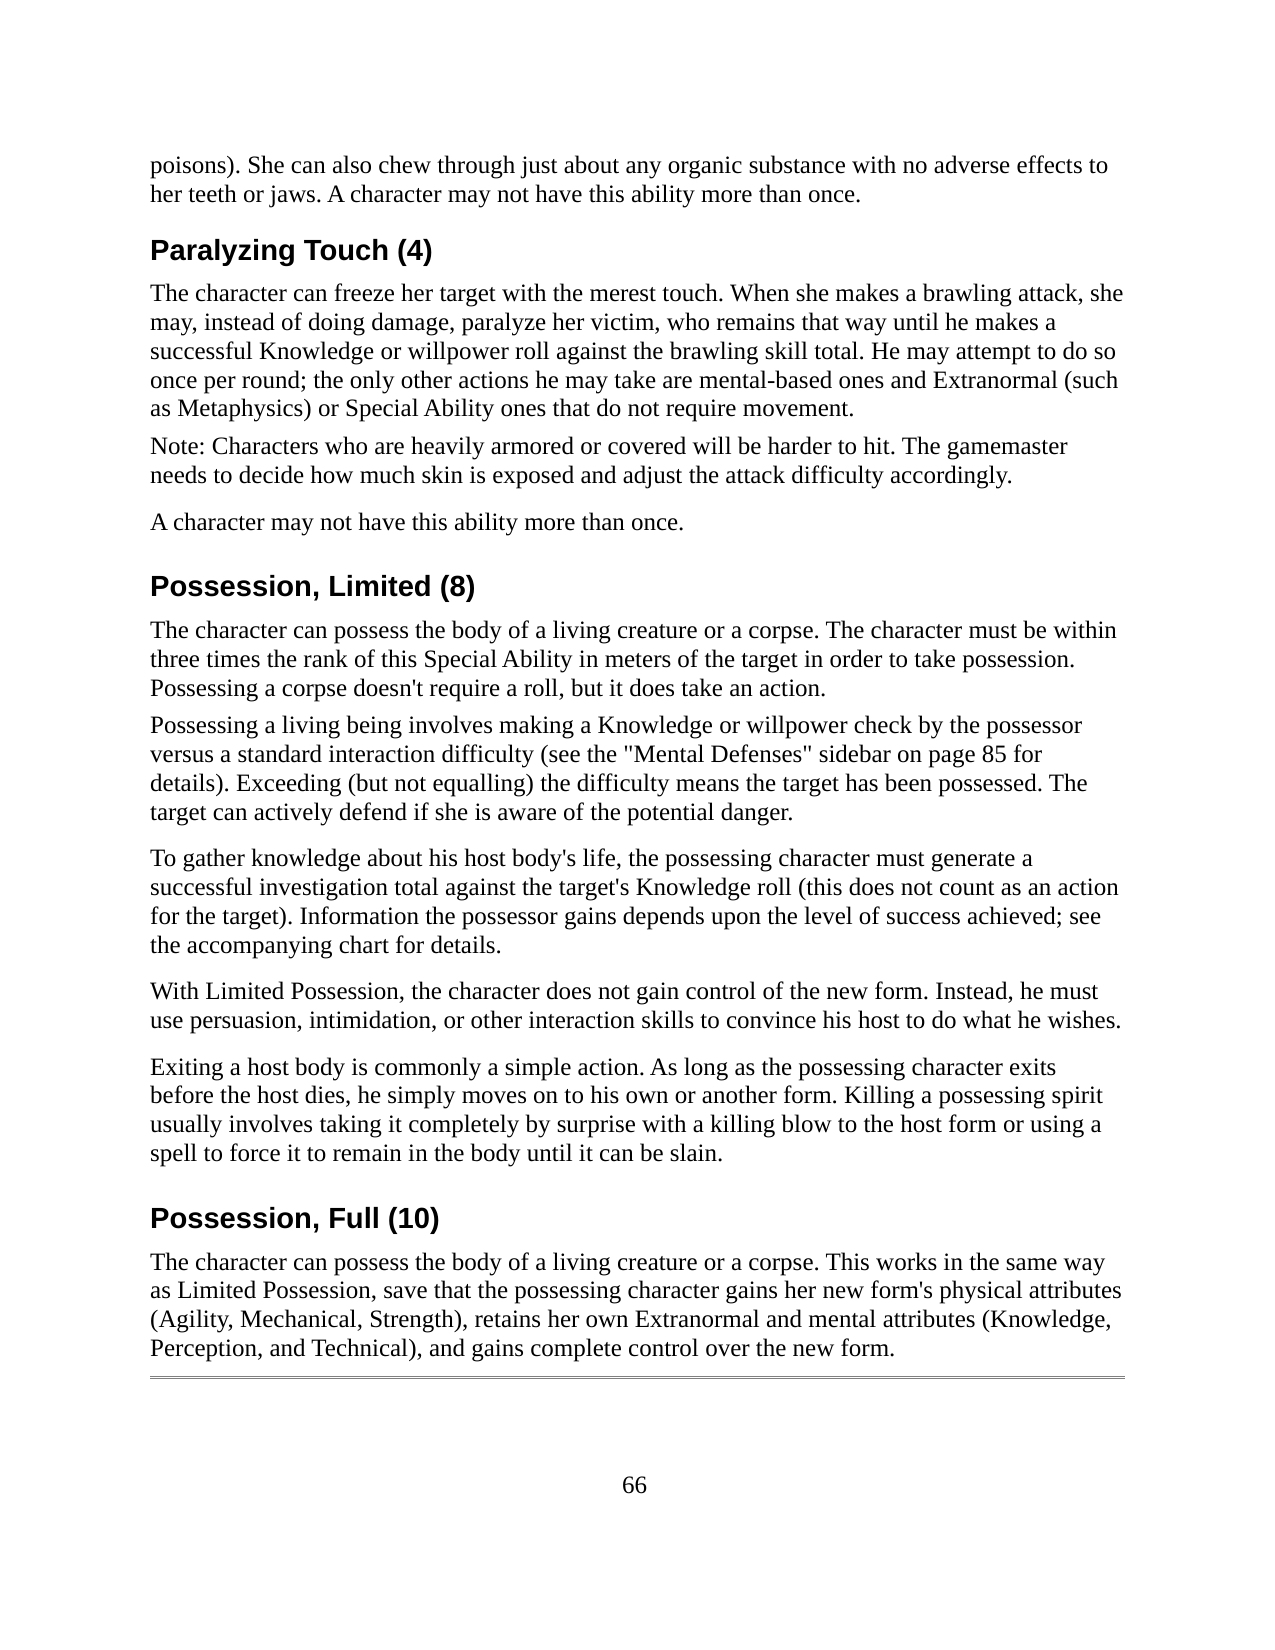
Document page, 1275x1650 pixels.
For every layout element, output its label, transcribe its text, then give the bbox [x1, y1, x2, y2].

text A character may not have this ability more than once. [150, 507, 1125, 535]
text The character can possess the body of a living creature or a corpse. The character must be within three times the rank of this Special Ability in meters of the target in order to take possession. Possessing a corpse doesn't require a roll, but it does take an action. [150, 615, 1125, 702]
text Note: Characters who are heavily armored or covered will be harder to hit. The gamemaster needs to decide how much skin is exposed and adjust the attack difficulty accordingly. [150, 431, 1125, 489]
text Exiting a host body is commonly a simple action. As long as the possessing character exits before the host dies, he simply moves on to his own or another form. Killing a possessing spirit usually involves taking it completely by surprise with a killing blow to the host form or using a spell to force it to remain in the body until it can be slain. [150, 1052, 1125, 1167]
subtitle Possession, Limited (8) [150, 569, 1125, 603]
text The character can freeze her target with the merest touch. When she makes a brawling attack, she may, instead of doing damage, paralyze her victim, who remains that way until he makes a successful Knowledge or willpower roll against the brawling skill total. He may attempt to do so once per round; the only other actions he may take are mental-based ones and Extranormal (such as Metaphysics) or Special Ability ones that do not require movement. [150, 278, 1125, 422]
text To gather knowledge about his host body's life, the possessing character must generate a successful investigation total against the target's Knowledge roll (this does not count as an action for the target). Information the possessor gains depends upon the level of success achieved; see the accompanying chart for details. [150, 843, 1125, 958]
text Possessing a living being involves making a Knowledge or willpower check by the possessor versus a standard interaction difficulty (see the "Mental Defenses" sidebar on page 85 for details). Exceeding (but not equalling) the difficulty means the target has been possessed. The target can actively defend if she is aware of the potential danger. [150, 711, 1125, 826]
subtitle Paralyzing Touch (4) [150, 232, 1125, 266]
subtitle Possession, Full (10) [150, 1201, 1125, 1234]
text poisons). She can also chew through just about any organic substance with no adverse effects to her teeth or jaws. A character may not have this ability more than once. [150, 150, 1125, 207]
text The character can possess the body of a living creature or a corpse. This works in the same way as Limited Possession, save that the possessing character gains her new form's physical attributes (Agility, Mechanical, Strength), retains her own Extranormal and mental attributes (Knowledge, Perception, and Technical), and gains complete control over the new form. [150, 1247, 1125, 1362]
text With Limited Possession, the character does not gain control of the new form. Instead, he must use persuasion, intimidation, or other interaction skills to convince his host to do what he wishes. [150, 976, 1125, 1034]
